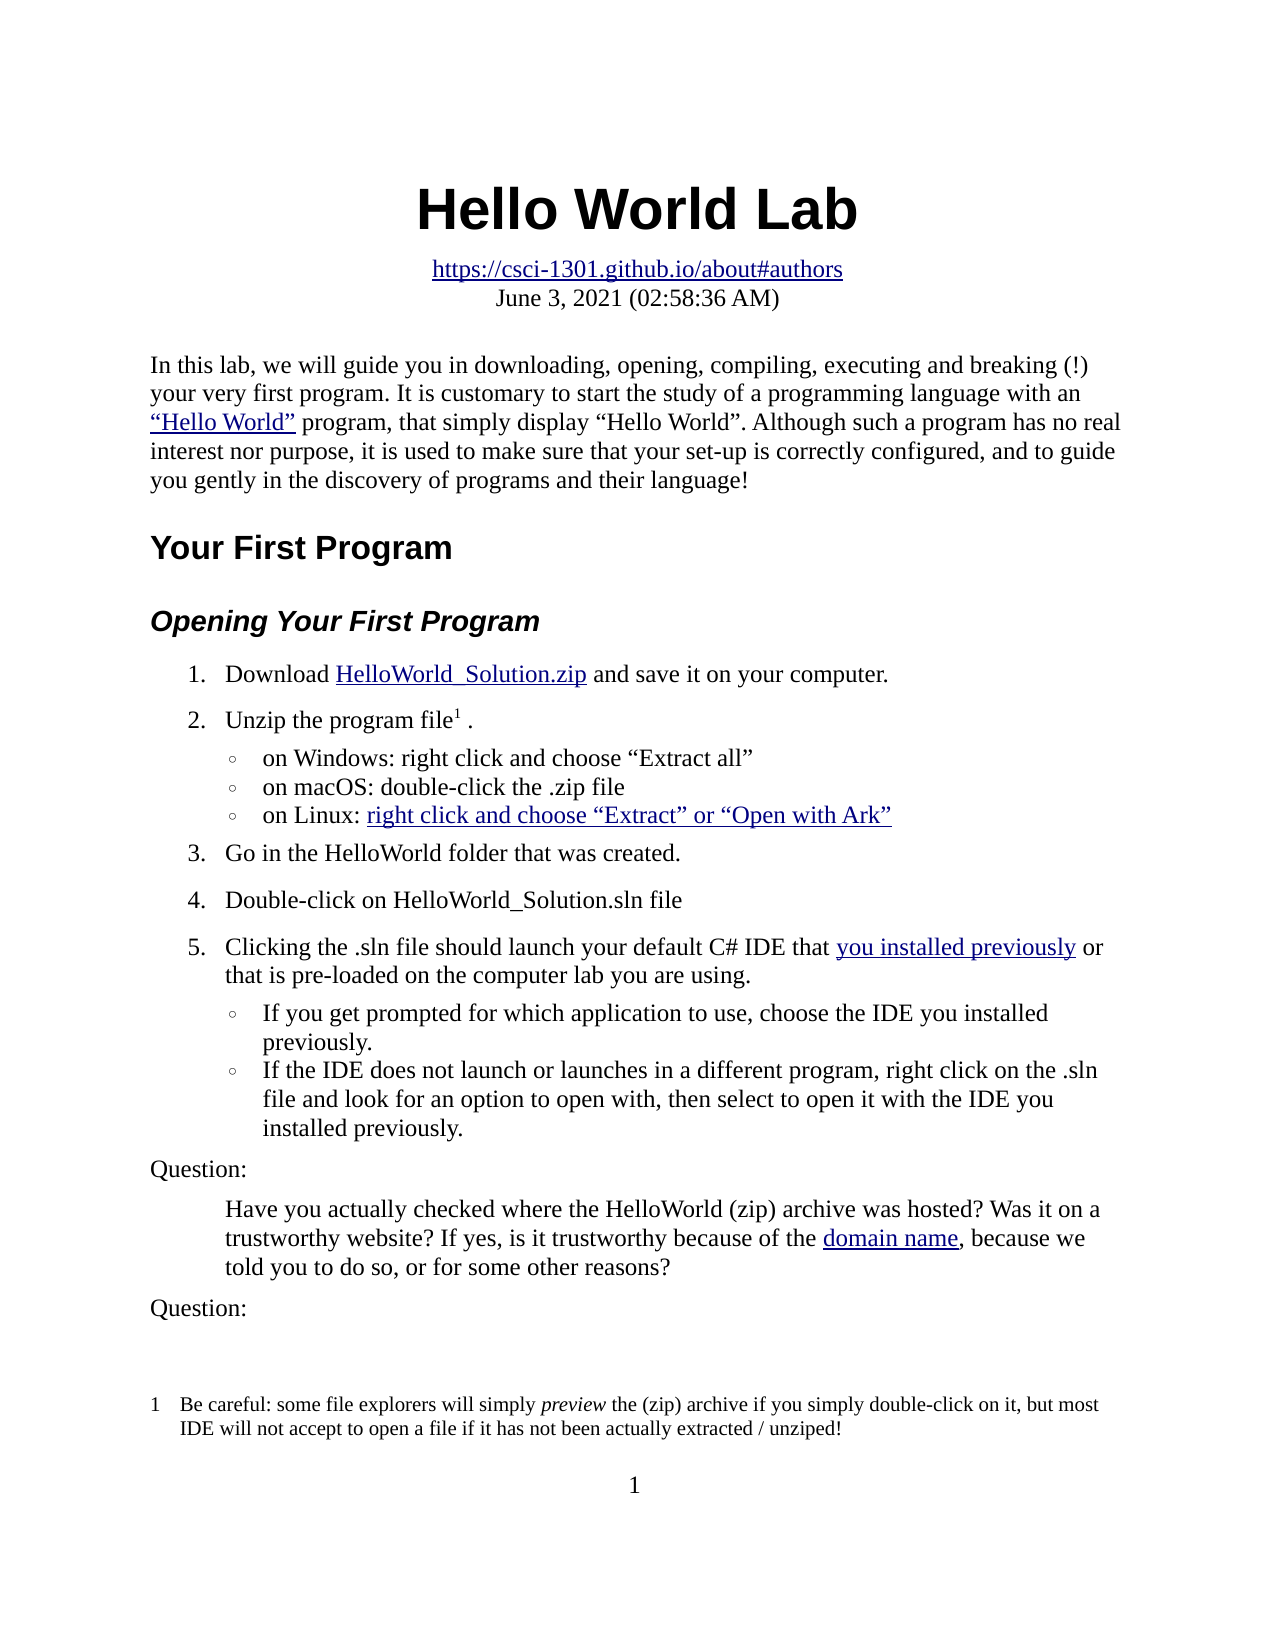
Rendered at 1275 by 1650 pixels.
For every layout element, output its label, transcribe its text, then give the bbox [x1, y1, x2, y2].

list on Windows: right click and choose “Extract all” [225, 743, 1125, 772]
list Unzip the program file . [187, 705, 1125, 734]
text Question: [150, 1154, 1125, 1182]
list Clicking the .sln file should launch your default C# IDE that you installed previously or that is pre-loaded on the computer lab you are using. [187, 932, 1125, 989]
list If the IDE does not launch or launches in a different program, right click on the .sln file and look for an option to open with, then select to open it with the IDE you installed previously. [225, 1056, 1125, 1142]
text In this lab, we will guide you in downloading, opening, compiling, executing and breaking (!) your very first program. It is customary to start the study of a programming language with an “Hello World” program, that simply display “Hello World”. Although such a program has no real interest nor purpose, it is used to make sure that your set-up is correctly configured, and to guide you gently in the discovery of programs and their language! [150, 350, 1125, 493]
list Double-click on HelloWorld_Solution.sln file [187, 885, 1125, 914]
list Go in the HelloWorld folder that was created. [187, 838, 1125, 867]
text https://csci-1301.github.io/about#authors [150, 254, 1125, 283]
text Question: [150, 1293, 1125, 1321]
text Have you actually checked where the HelloWorld (zip) archive was hosted? Was it on a trustworthy website? If yes, is it trustworthy because of the domain name, because we told you to do so, or for some other reasons? [225, 1194, 1125, 1281]
text June 3, 2021 (02:58:36 AM) [150, 283, 1125, 312]
list on Linux: right click and choose “Extract” or “Open with Ark” [225, 801, 1125, 829]
list Be careful: some file explorers will simply preview the (zip) archive if you simply double-click on it, but most IDE will not accept to open a file if it has not been actually extracted / unziped! [150, 1392, 1125, 1440]
list If you get prompted for which application to use, choose the IDE you installed previously. [225, 998, 1125, 1056]
title Hello World Lab [150, 175, 1125, 242]
subtitle Your First Program [150, 527, 1125, 566]
list Download HelloWorld_Solution.zip and save it on your computer. [187, 659, 1125, 687]
list on macOS: double-click the .zip file [225, 772, 1125, 801]
subtitle Opening Your First Program [150, 604, 1125, 637]
